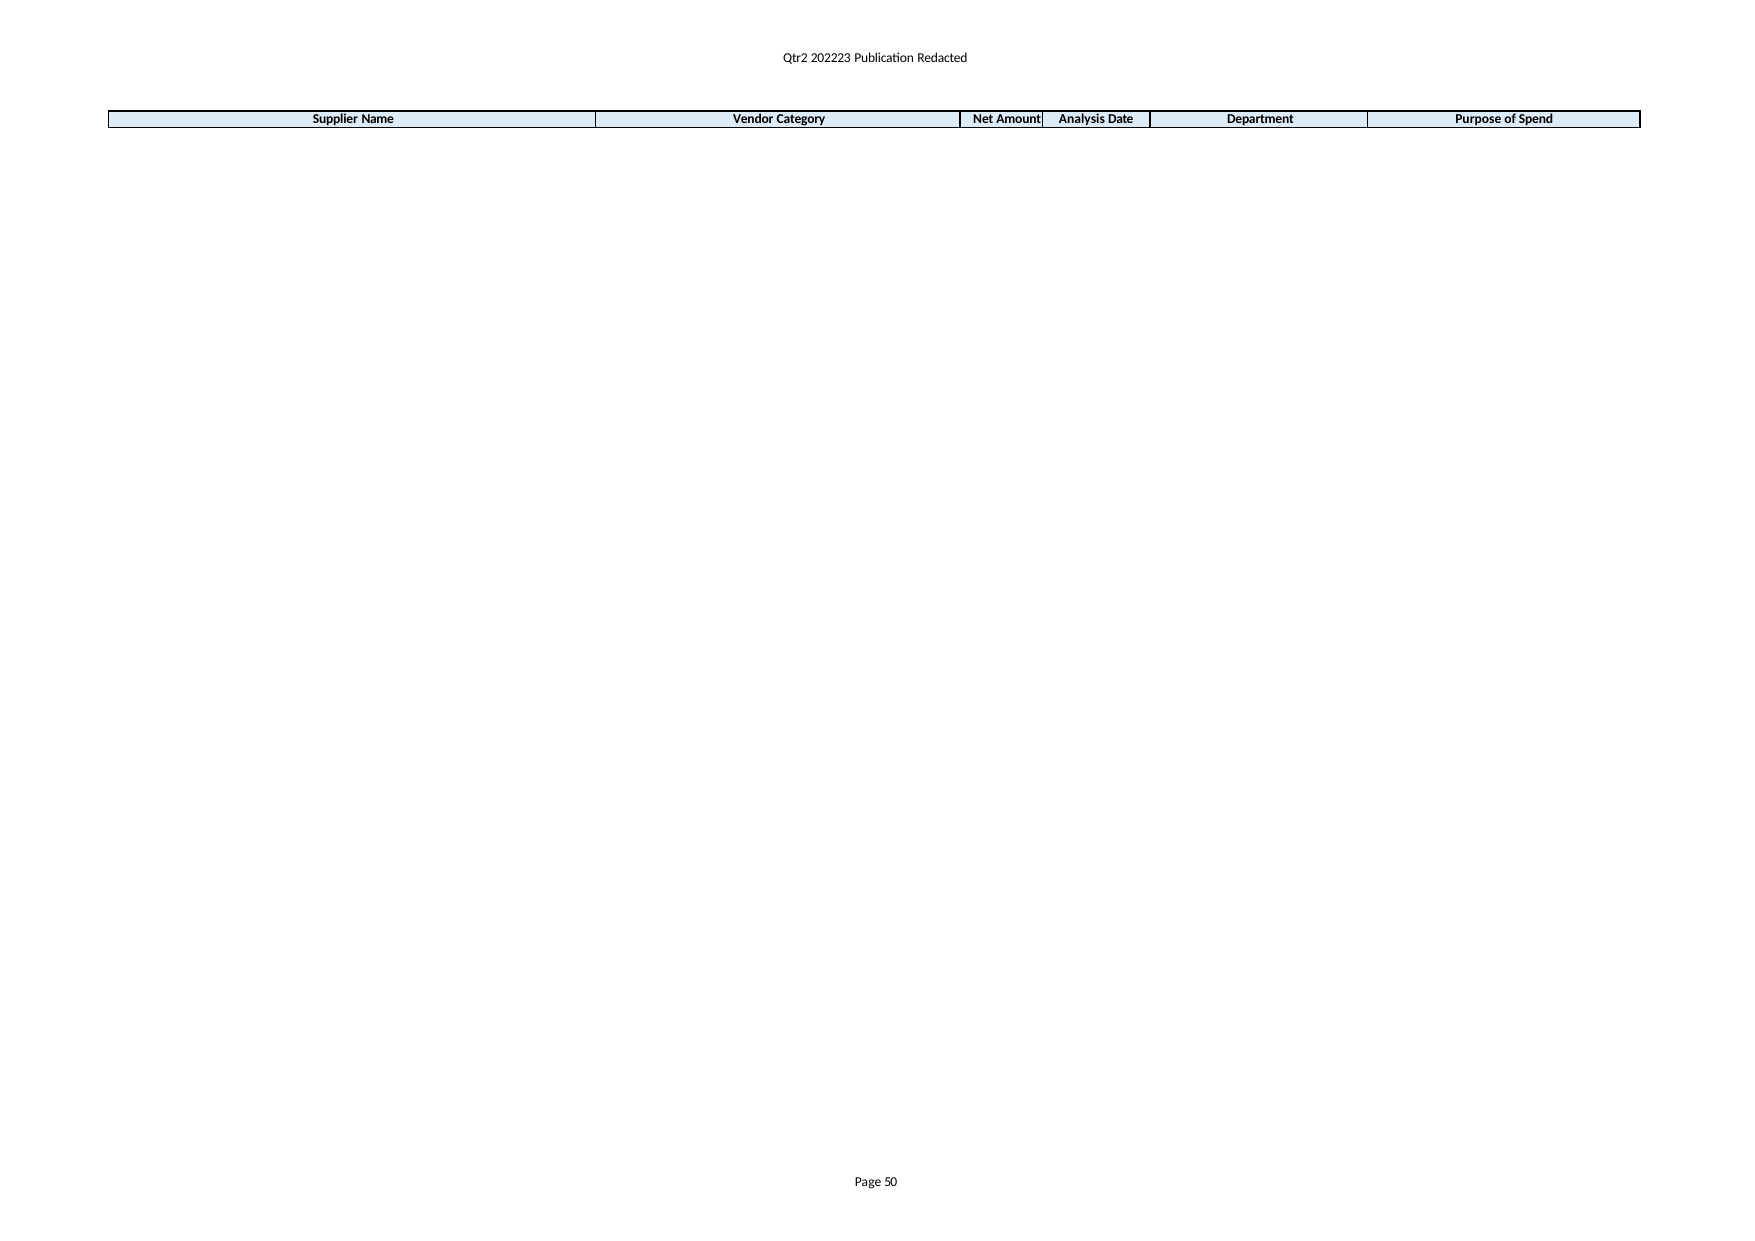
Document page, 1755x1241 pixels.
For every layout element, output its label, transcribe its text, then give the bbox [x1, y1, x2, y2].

table_header Vendor Category [596, 112, 959, 127]
table_header Purpose of Spend [1368, 112, 1639, 127]
table_header Department [1151, 112, 1367, 127]
table_header Analysis Date [1043, 112, 1149, 127]
table_header Net Amount [961, 112, 1042, 127]
table_header Supplier Name [109, 112, 595, 127]
